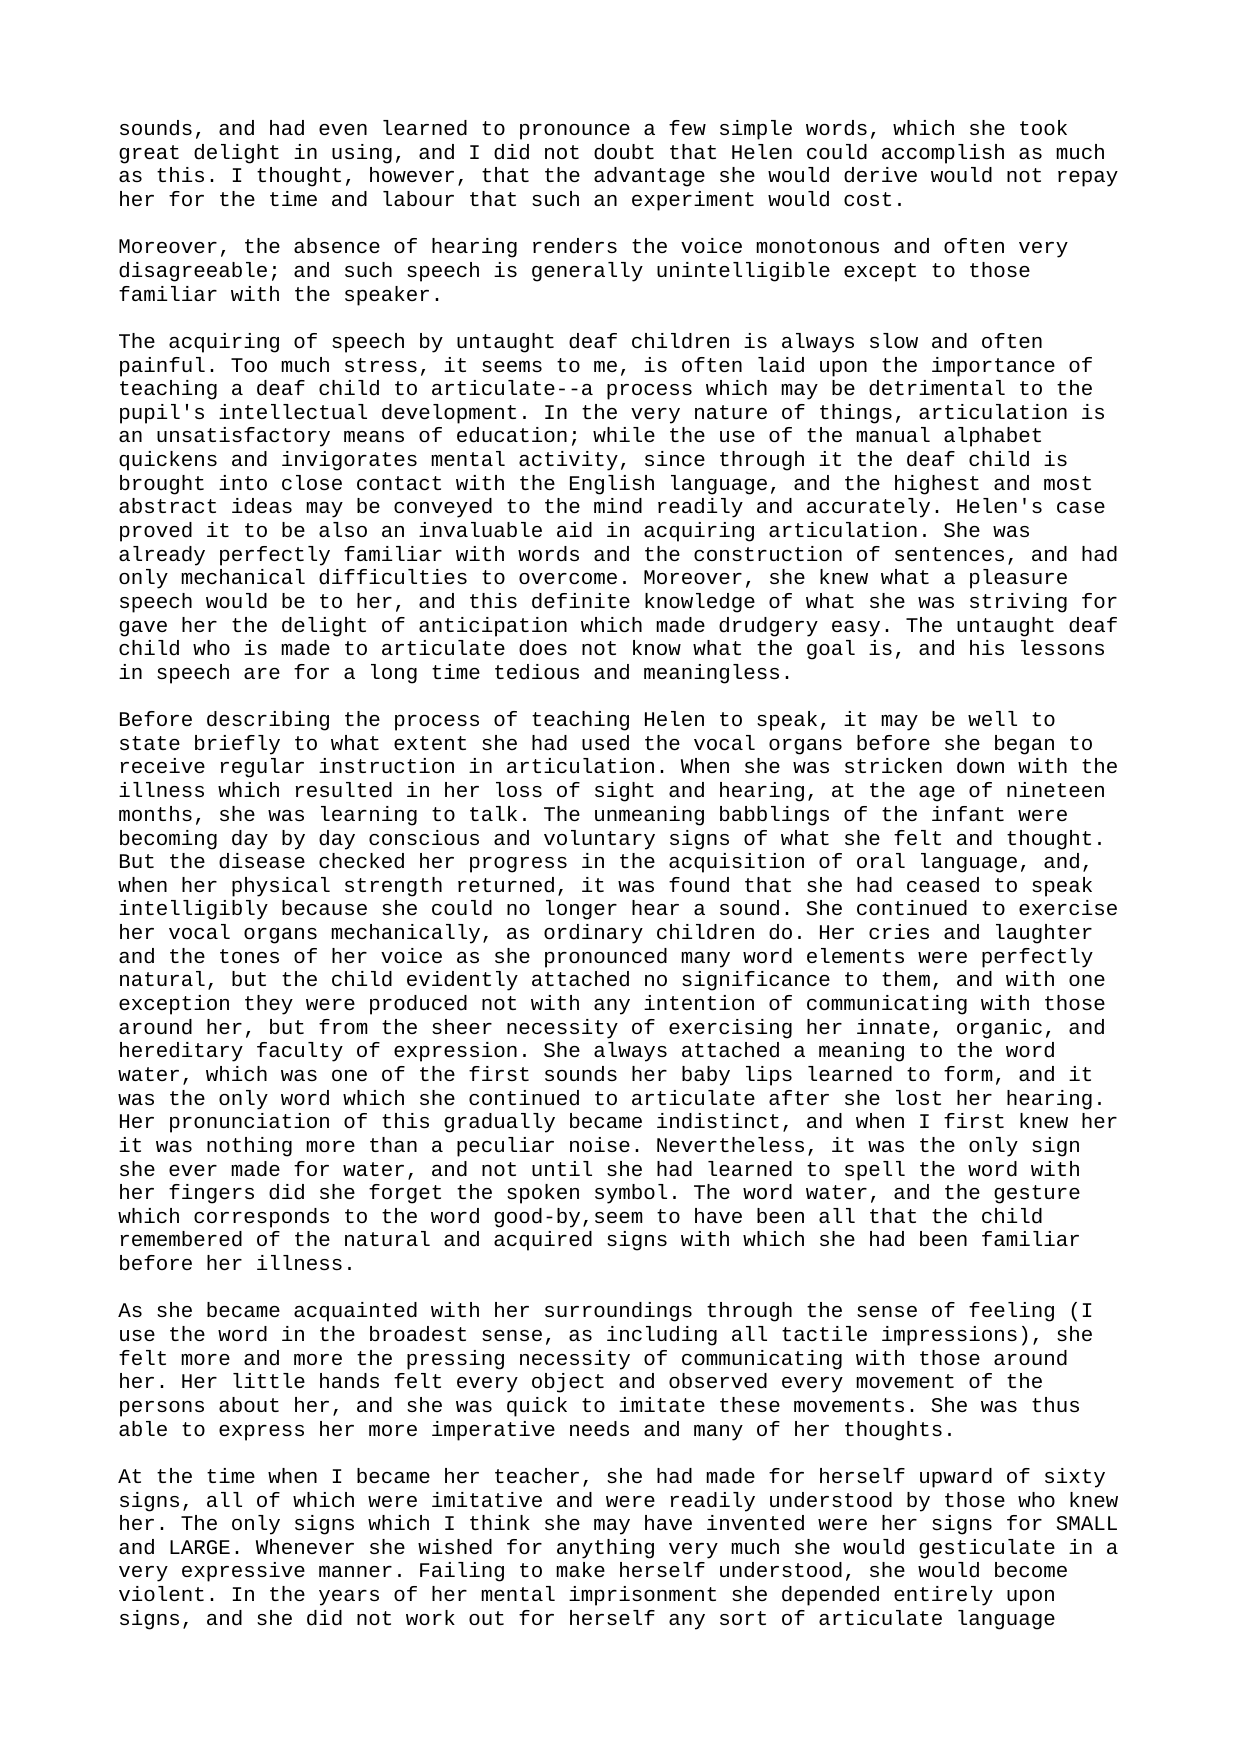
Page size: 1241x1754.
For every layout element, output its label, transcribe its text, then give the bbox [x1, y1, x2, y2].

text At the time when I became her teacher, she had made for herself upward of sixty signs, all of which were imitative and were readily understood by those who knew her. The only signs which I think she may have invented were her signs for SMALL and LARGE. Whenever she wished for anything very much she would gesticulate in a very expressive manner. Failing to make herself understood, she would become violent. In the years of her mental imprisonment she depended entirely upon signs, and she did not work out for herself any sort of articulate language [118, 1466, 1122, 1631]
text Moreover, the absence of hearing renders the voice monotonous and often very disagreeable; and such speech is generally unintelligible except to those familiar with the speaker. [118, 236, 1122, 307]
text Before describing the process of teaching Helen to speak, it may be well to state briefly to what extent she had used the vocal organs before she began to receive regular instruction in articulation. When she was stricken down with the illness which resulted in her loss of sight and hearing, at the age of nineteen months, she was learning to talk. The unmeaning babblings of the infant were becoming day by day conscious and voluntary signs of what she felt and thought. But the disease checked her progress in the acquisition of oral language, and, when her physical strength returned, it was found that she had ceased to speak intelligibly because she could no longer hear a sound. She continued to exercise her vocal organs mechanically, as ordinary children do. Her cries and laughter and the tones of her voice as she pronounced many word elements were perfectly natural, but the child evidently attached no significance to them, and with one exception they were produced not with any intention of communicating with those around her, but from the sheer necessity of exercising her innate, organic, and hereditary faculty of expression. She always attached a meaning to the word water, which was one of the first sounds her baby lips learned to form, and it was the only word which she continued to articulate after she lost her hearing. Her pronunciation of this gradually became indistinct, and when I first knew her it was nothing more than a peculiar noise. Nevertheless, it was the only sign she ever made for water, and not until she had learned to spell the word with her fingers did she forget the spoken symbol. The word water, and the gesture which corresponds to the word good-by,seem to have been all that the child remembered of the natural and acquired signs with which she had been familiar before her illness. [118, 709, 1122, 1277]
text As she became acquainted with her surroundings through the sense of feeling (I use the word in the broadest sense, as including all tactile impressions), she felt more and more the pressing necessity of communicating with those around her. Her little hands felt every object and observed every movement of the persons about her, and she was quick to imitate these movements. She was thus able to express her more imperative needs and many of her thoughts. [118, 1300, 1122, 1442]
text sounds, and had even learned to pronounce a few simple words, which she took great delight in using, and I did not doubt that Helen could accomplish as much as this. I thought, however, that the advantage she would derive would not repay her for the time and labour that such an experiment would cost. [118, 118, 1122, 213]
text The acquiring of speech by untaught deaf children is always slow and often painful. Too much stress, it seems to me, is often laid upon the importance of teaching a deaf child to articulate--a process which may be detrimental to the pupil's intellectual development. In the very nature of things, articulation is an unsatisfactory means of education; while the use of the manual alphabet quickens and invigorates mental activity, since through it the deaf child is brought into close contact with the English language, and the highest and most abstract ideas may be conveyed to the mind readily and accurately. Helen's case proved it to be also an invaluable aid in acquiring articulation. She was already perfectly familiar with words and the construction of sentences, and had only mechanical difficulties to overcome. Moreover, she knew what a pleasure speech would be to her, and this definite knowledge of what she was striving for gave her the delight of anticipation which made drudgery easy. The untaught deaf child who is made to articulate does not know what the goal is, and his lessons in speech are for a long time tedious and meaningless. [118, 331, 1122, 686]
